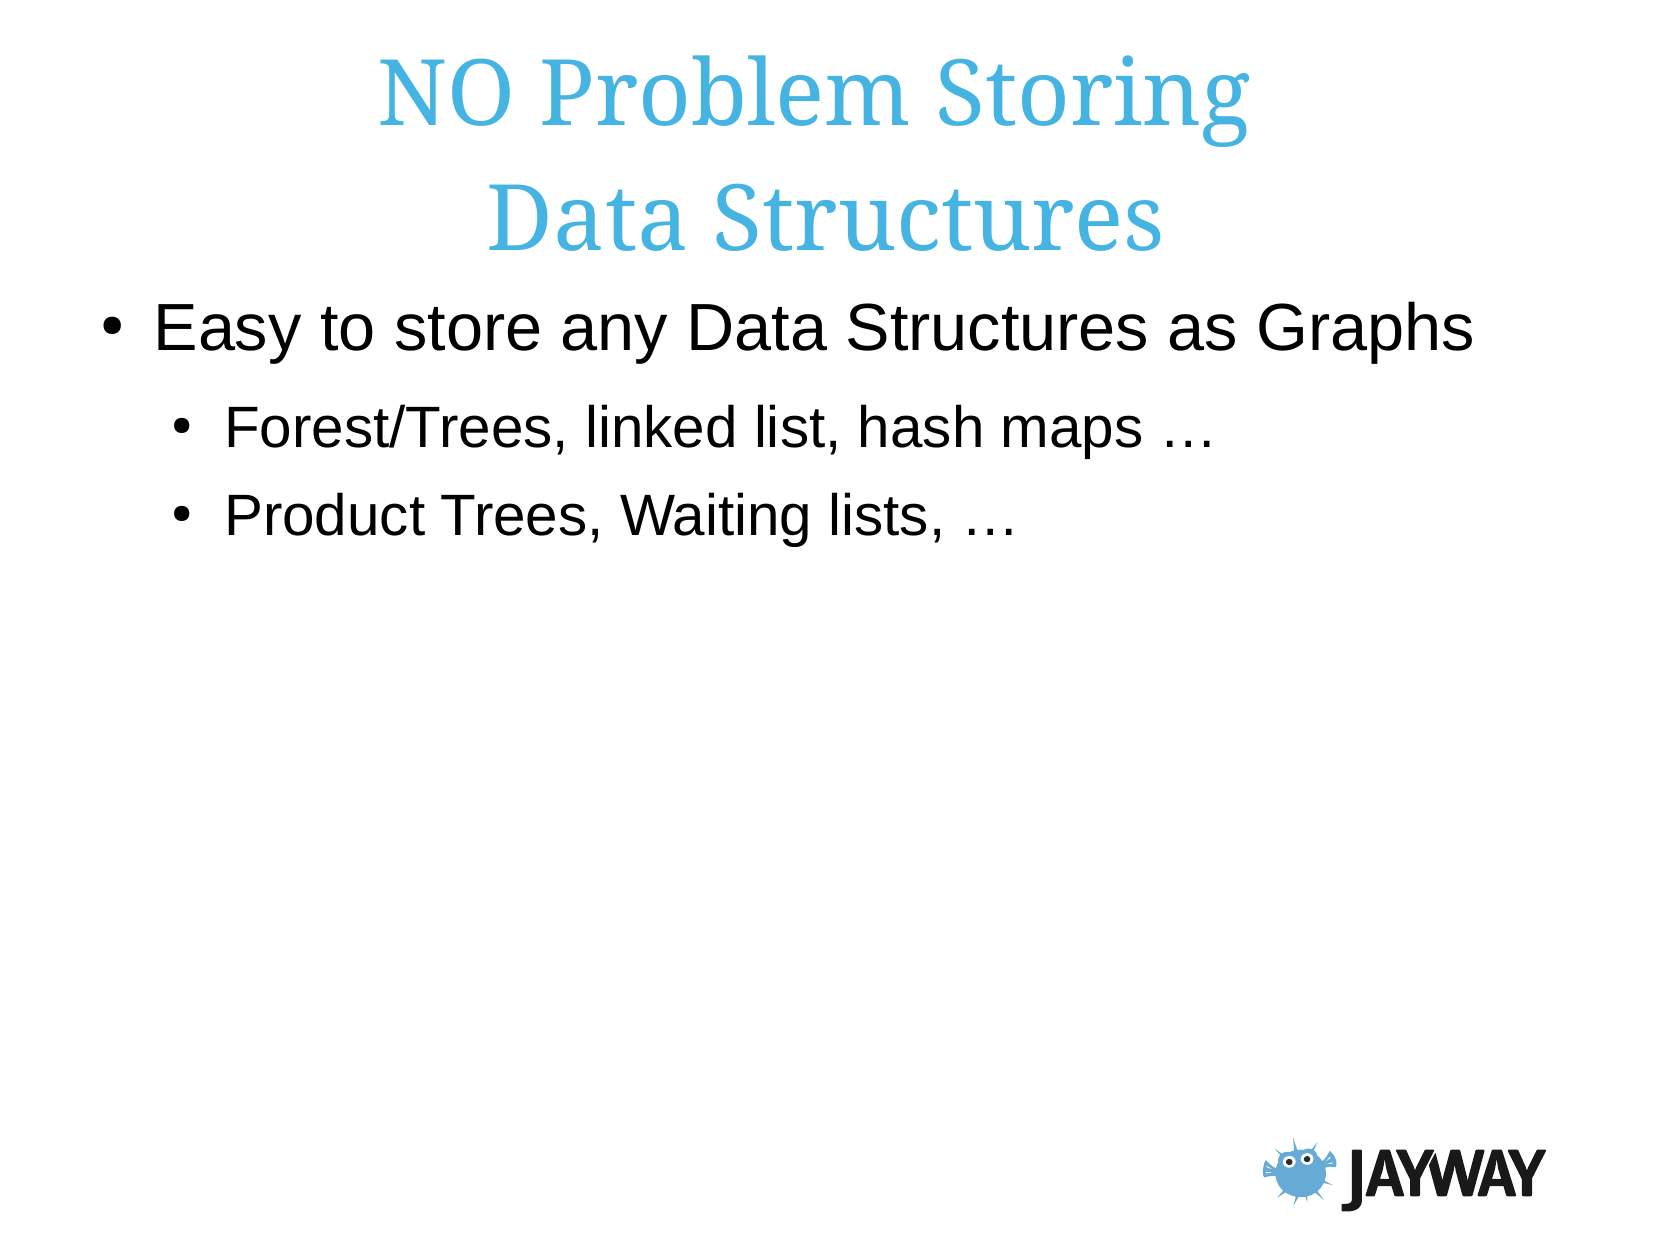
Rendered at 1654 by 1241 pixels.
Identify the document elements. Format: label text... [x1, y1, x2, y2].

title NO Problem Storing Data Structures [82, 45, 1571, 260]
list Easy to store any Data Structures as Graphs Forest/Trees, linked list, hash maps … Product Trees, Waiting lists, … [82, 290, 1571, 1109]
